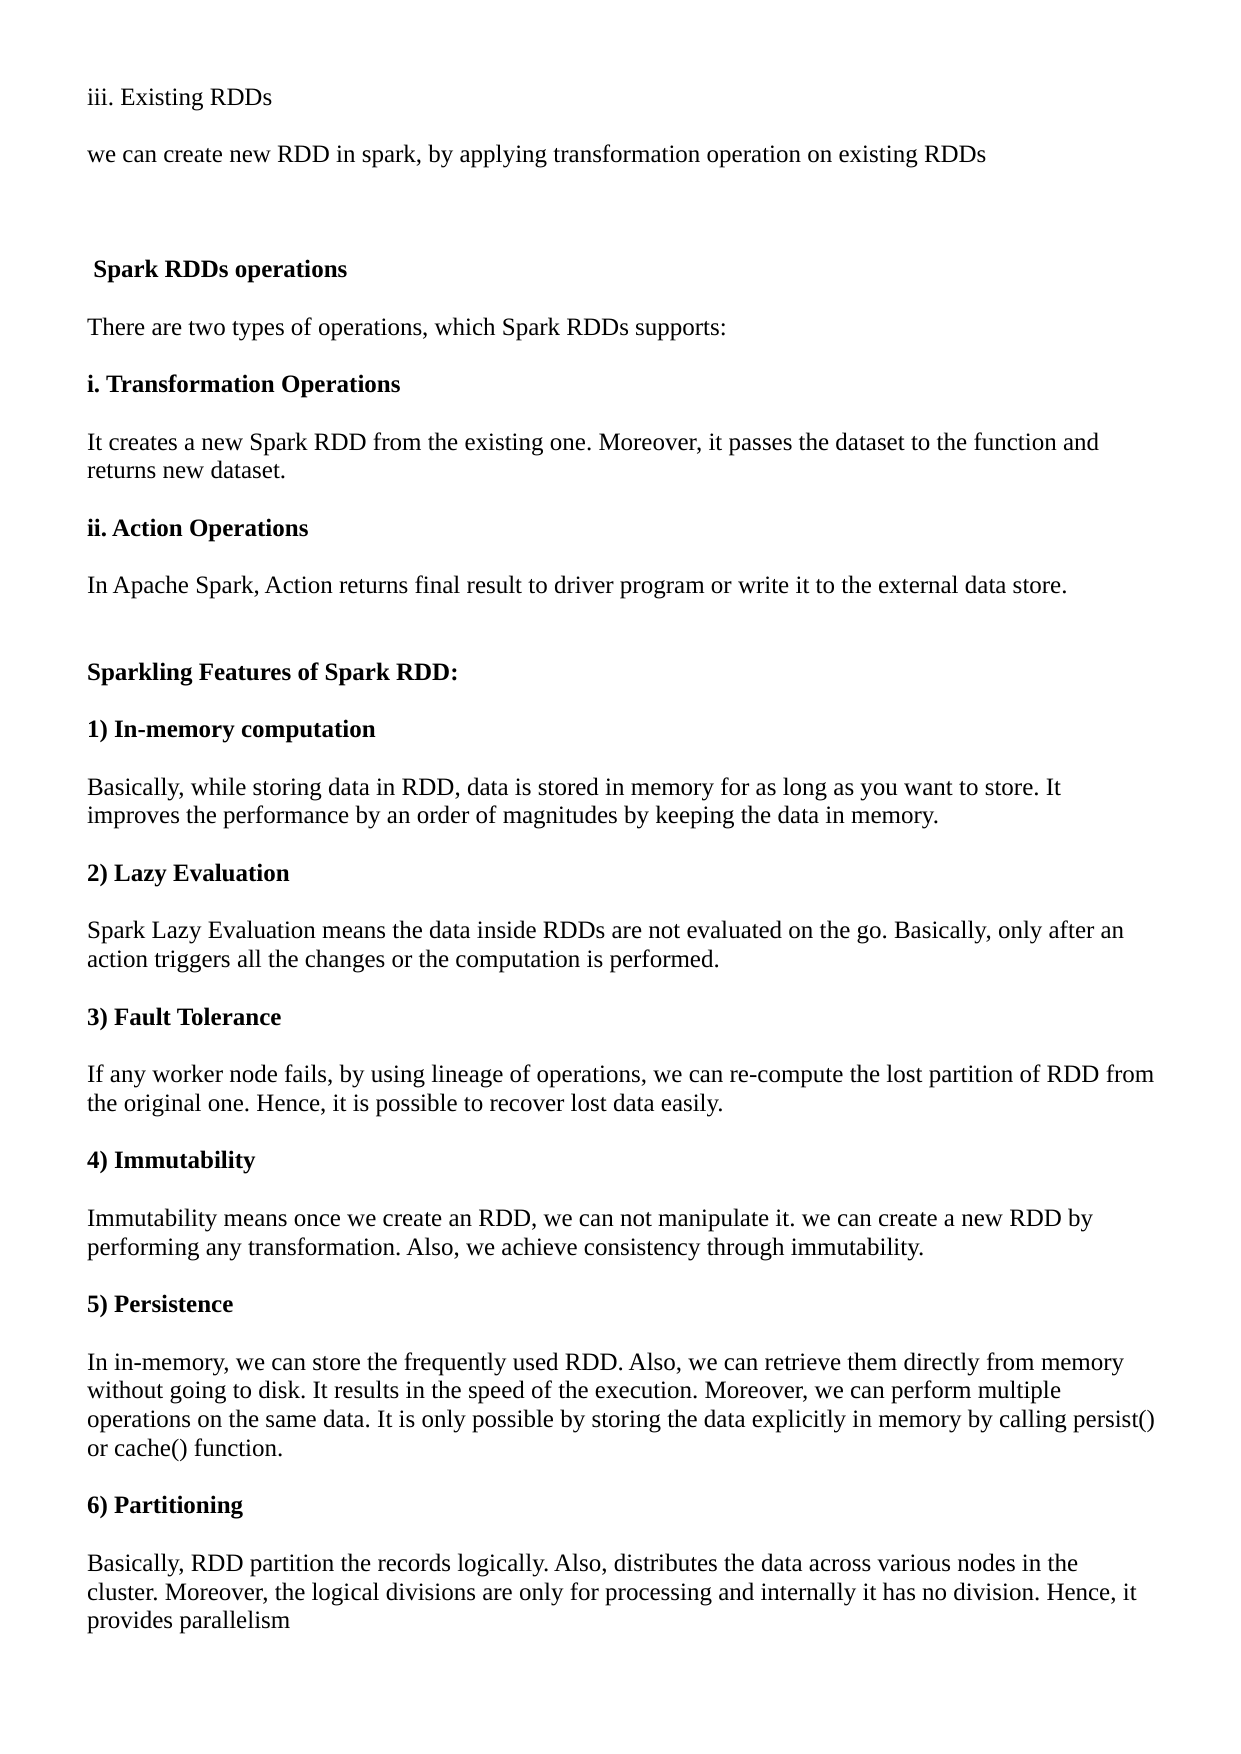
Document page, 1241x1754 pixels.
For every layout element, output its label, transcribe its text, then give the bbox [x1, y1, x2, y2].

text Spark Lazy Evaluation means the data inside RDDs are not evaluated on the go. Basically, only after an action triggers all the changes or the computation is performed. [87, 915, 1155, 973]
text There are two types of operations, which Spark RDDs supports: [87, 312, 1155, 340]
text we can create new RDD in spark, by applying transformation operation on existing RDDs [87, 139, 1155, 168]
text 4) Immutability [87, 1145, 1155, 1174]
text If any worker node fails, by using lineage of operations, we can re-compute the lost partition of RDD from the original one. Hence, it is possible to recover lost data easily. [87, 1059, 1155, 1117]
text 6) Partitioning [87, 1490, 1155, 1519]
text In Apache Spark, Action returns final result to driver program or write it to the external data store. [87, 570, 1155, 599]
text Basically, while storing data in RDD, data is stored in memory for as long as you want to store. It improves the performance by an order of magnitudes by keeping the data in memory. [87, 772, 1155, 829]
text Immutability means once we create an RDD, we can not manipulate it. we can create a new RDD by performing any transformation. Also, we achieve consistency through immutability. [87, 1203, 1155, 1260]
text i. Transformation Operations [87, 369, 1155, 398]
text 5) Persistence [87, 1289, 1155, 1318]
text Sparkling Features of Spark RDD: [87, 657, 1155, 685]
text ii. Action Operations [87, 513, 1155, 542]
text Spark RDDs operations [87, 254, 1155, 283]
text iii. Existing RDDs [87, 82, 1155, 110]
text Basically, RDD partition the records logically. Also, distributes the data across various nodes in the cluster. Moreover, the logical divisions are only for processing and internally it has no division. Hence, it provides parallelism [87, 1548, 1155, 1634]
text In in-memory, we can store the frequently used RDD. Also, we can retrieve them directly from memory without going to disk. It results in the speed of the execution. Moreover, we can perform multiple operations on the same data. It is only possible by storing the data explicitly in memory by calling persist() or cache() function. [87, 1347, 1155, 1462]
text It creates a new Spark RDD from the existing one. Moreover, it passes the dataset to the function and returns new dataset. [87, 427, 1155, 484]
text 3) Fault Tolerance [87, 1002, 1155, 1030]
text 2) Lazy Evaluation [87, 858, 1155, 887]
text 1) In-memory computation [87, 714, 1155, 743]
